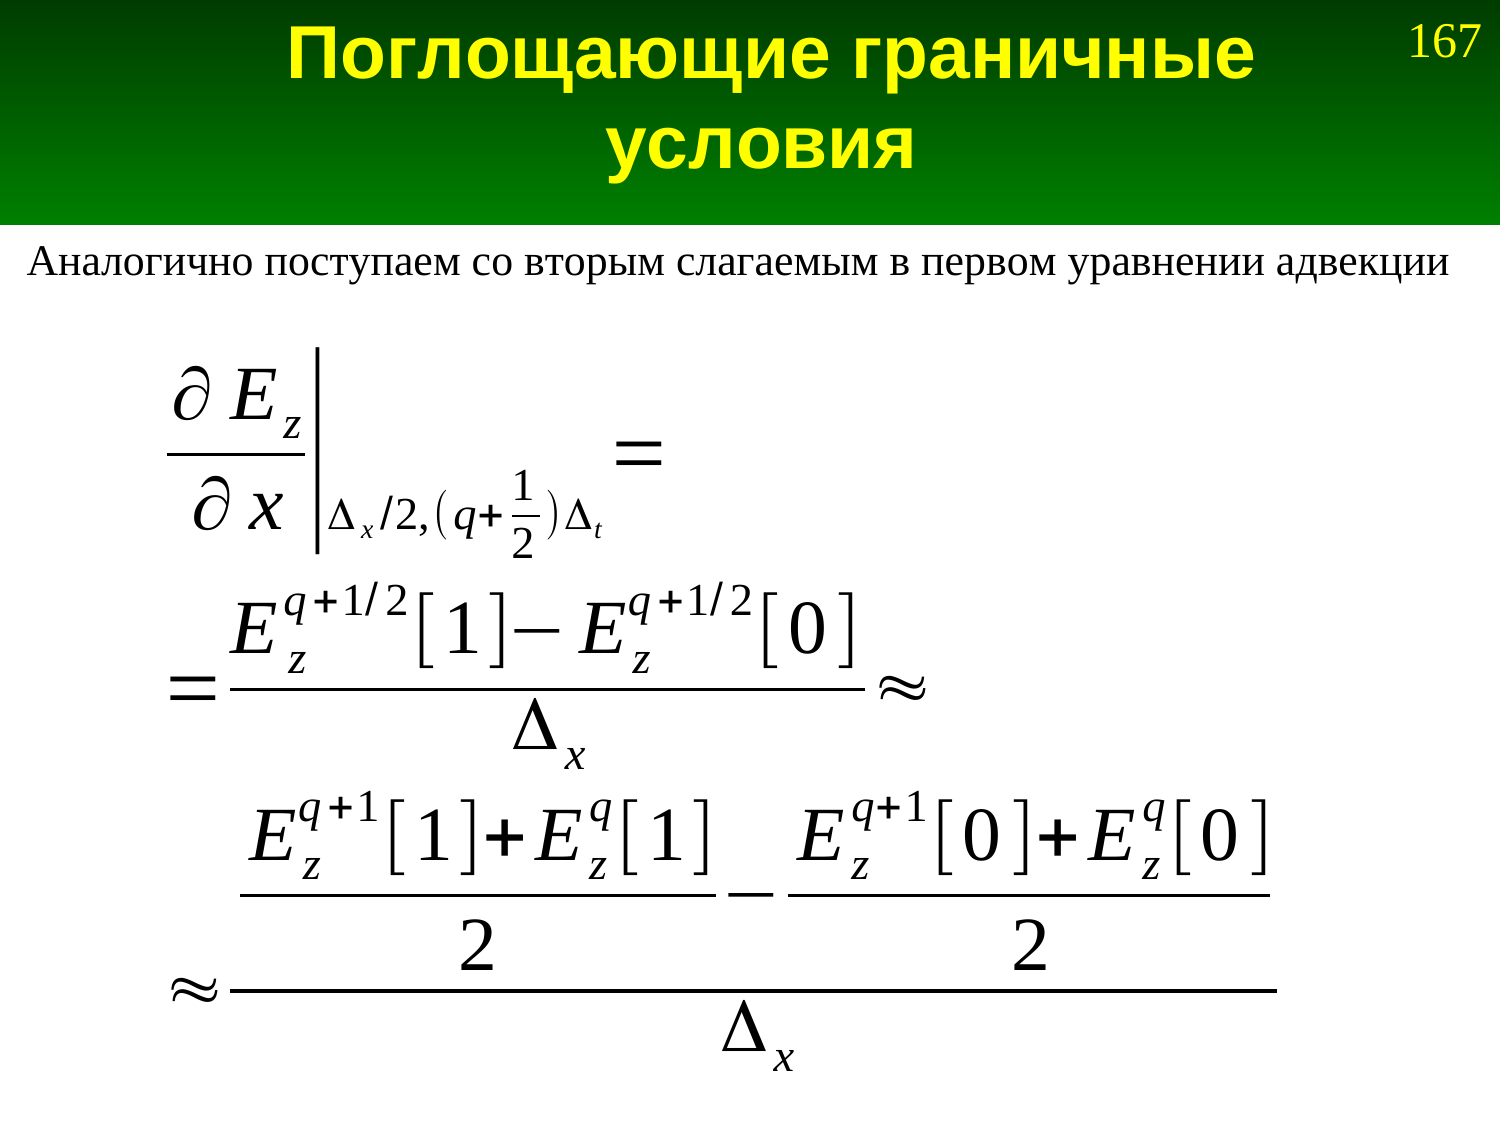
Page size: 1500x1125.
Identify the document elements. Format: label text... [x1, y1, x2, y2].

text_box Аналогично поступаем со вторым слагаемым в первом уравнении адвекции [11, 224, 1487, 300]
title Поглощающие граничные условия [123, 0, 1399, 192]
chart [142, 342, 1302, 1082]
